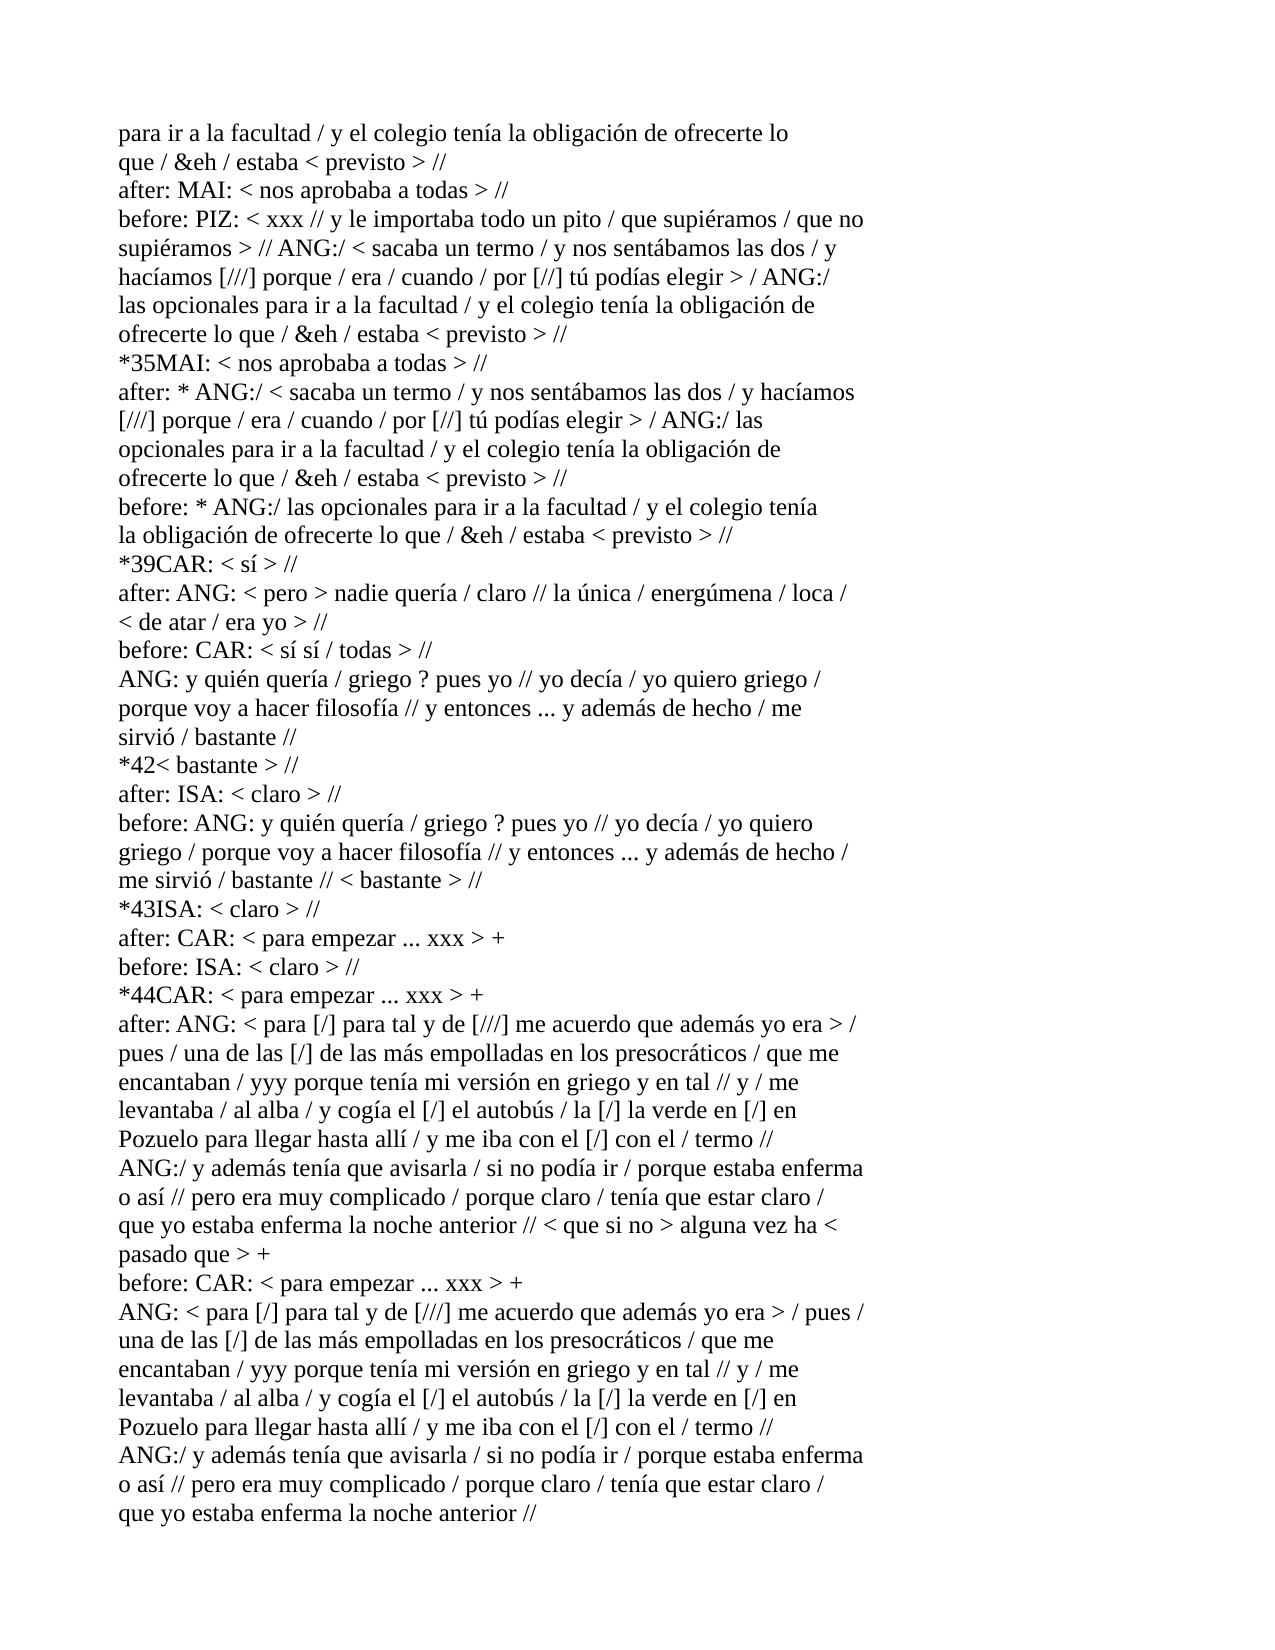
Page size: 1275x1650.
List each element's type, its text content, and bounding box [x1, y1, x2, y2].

text ofrecerte lo que / &eh / estaba < previsto > // [118, 463, 1157, 492]
text ANG: y quién quería / griego ? pues yo // yo decía / yo quiero griego / [118, 664, 1157, 693]
text sirvió / bastante // [118, 722, 1157, 751]
text before: PIZ: < xxx // y le importaba todo un pito / que supiéramos / que no [118, 204, 1157, 233]
text opcionales para ir a la facultad / y el colegio tenía la obligación de [118, 434, 1157, 463]
text porque voy a hacer filosofía // y entonces ... y además de hecho / me [118, 693, 1157, 722]
text *43ISA: < claro > // [118, 894, 1157, 923]
text *44CAR: < para empezar ... xxx > + [118, 981, 1157, 1009]
text *35MAI: < nos aprobaba a todas > // [118, 348, 1157, 377]
text encantaban / yyy porque tenía mi versión en griego y en tal // y / me [118, 1354, 1157, 1383]
text after: * ANG:/ < sacaba un termo / y nos sentábamos las dos / y hacíamos [118, 377, 1157, 406]
text before: ANG: y quién quería / griego ? pues yo // yo decía / yo quiero [118, 808, 1157, 837]
text levantaba / al alba / y cogía el [/] el autobús / la [/] la verde en [/] en [118, 1383, 1157, 1412]
text levantaba / al alba / y cogía el [/] el autobús / la [/] la verde en [/] en [118, 1096, 1157, 1124]
text before: * ANG:/ las opcionales para ir a la facultad / y el colegio tenía [118, 492, 1157, 521]
text before: ISA: < claro > // [118, 952, 1157, 981]
text hacíamos [///] porque / era / cuando / por [//] tú podías elegir > / ANG:/ [118, 262, 1157, 291]
text la obligación de ofrecerte lo que / &eh / estaba < previsto > // [118, 521, 1157, 549]
text o así // pero era muy complicado / porque claro / tenía que estar claro / [118, 1182, 1157, 1211]
text *39CAR: < sí > // [118, 549, 1157, 578]
text after: MAI: < nos aprobaba a todas > // [118, 176, 1157, 204]
text [///] porque / era / cuando / por [//] tú podías elegir > / ANG:/ las [118, 406, 1157, 434]
text para ir a la facultad / y el colegio tenía la obligación de ofrecerte lo [118, 118, 1157, 147]
text ofrecerte lo que / &eh / estaba < previsto > // [118, 319, 1157, 348]
text ANG:/ y además tenía que avisarla / si no podía ir / porque estaba enferma [118, 1153, 1157, 1182]
text una de las [/] de las más empolladas en los presocráticos / que me [118, 1326, 1157, 1354]
text < de atar / era yo > // [118, 607, 1157, 636]
text las opcionales para ir a la facultad / y el colegio tenía la obligación de [118, 291, 1157, 319]
text o así // pero era muy complicado / porque claro / tenía que estar claro / [118, 1469, 1157, 1498]
text after: CAR: < para empezar ... xxx > + [118, 923, 1157, 952]
text Pozuelo para llegar hasta allí / y me iba con el [/] con el / termo // [118, 1412, 1157, 1441]
text pues / una de las [/] de las más empolladas en los presocráticos / que me [118, 1038, 1157, 1067]
text before: CAR: < sí sí / todas > // [118, 636, 1157, 664]
text me sirvió / bastante // < bastante > // [118, 866, 1157, 894]
text after: ANG: < para [/] para tal y de [///] me acuerdo que además yo era > / [118, 1009, 1157, 1038]
text Pozuelo para llegar hasta allí / y me iba con el [/] con el / termo // [118, 1124, 1157, 1153]
text que yo estaba enferma la noche anterior // < que si no > alguna vez ha < [118, 1211, 1157, 1239]
text pasado que > + [118, 1239, 1157, 1268]
text griego / porque voy a hacer filosofía // y entonces ... y además de hecho / [118, 837, 1157, 866]
text supiéramos > // ANG:/ < sacaba un termo / y nos sentábamos las dos / y [118, 233, 1157, 262]
text after: ISA: < claro > // [118, 779, 1157, 808]
text ANG:/ y además tenía que avisarla / si no podía ir / porque estaba enferma [118, 1441, 1157, 1469]
text que yo estaba enferma la noche anterior // [118, 1498, 1157, 1527]
text before: CAR: < para empezar ... xxx > + [118, 1268, 1157, 1297]
text ANG: < para [/] para tal y de [///] me acuerdo que además yo era > / pues / [118, 1297, 1157, 1326]
text *42< bastante > // [118, 751, 1157, 779]
text que / &eh / estaba < previsto > // [118, 147, 1157, 176]
text after: ANG: < pero > nadie quería / claro // la única / energúmena / loca / [118, 578, 1157, 607]
text encantaban / yyy porque tenía mi versión en griego y en tal // y / me [118, 1067, 1157, 1096]
